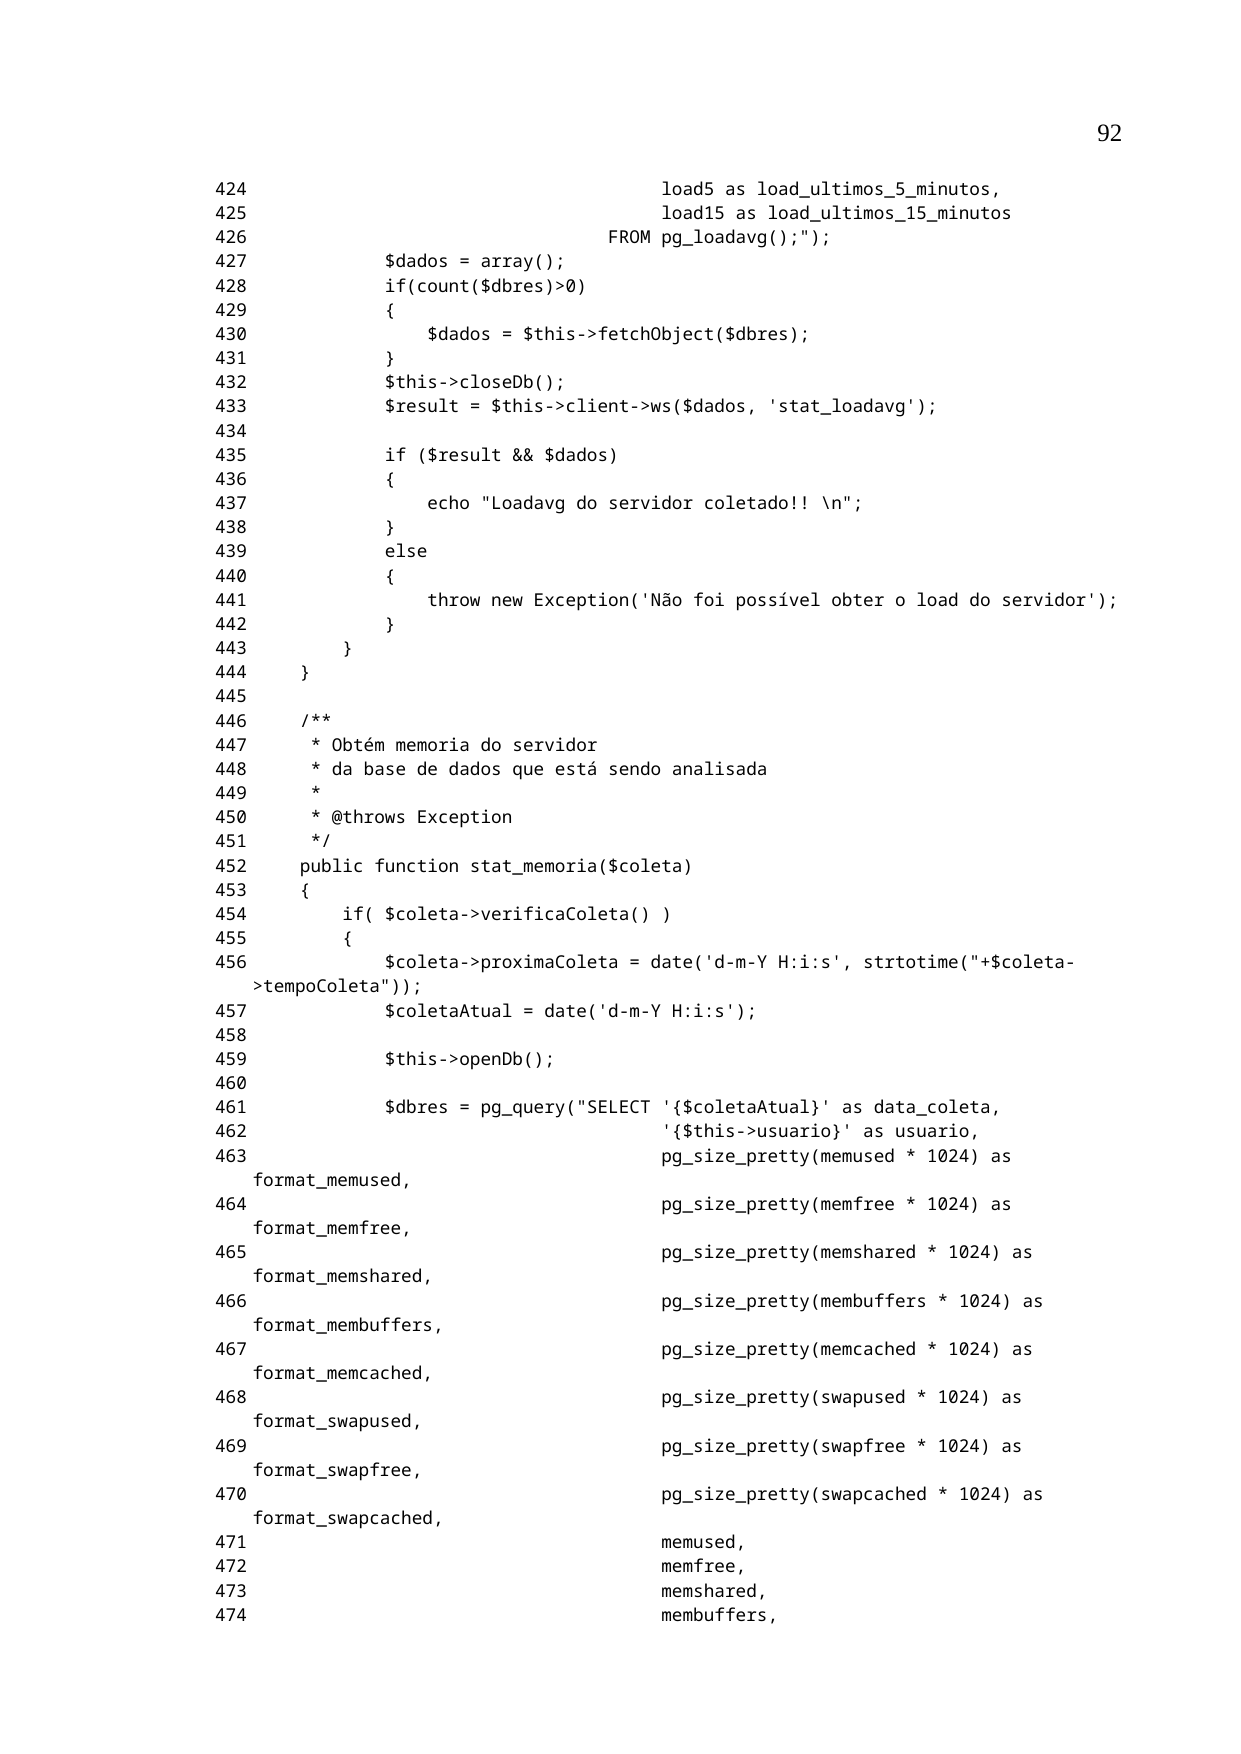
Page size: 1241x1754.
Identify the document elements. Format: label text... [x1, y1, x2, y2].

list } [215, 611, 1122, 636]
list if(count($dbres)>0) [215, 273, 1122, 297]
list if ($result && $dados) [215, 442, 1122, 466]
list } [215, 660, 1122, 684]
list pg_size_pretty(memused * 1024) as format_memused, [215, 1143, 1122, 1191]
list * [215, 781, 1122, 805]
list $coleta->proximaColeta = date('d-m-Y H:i:s', strtotime("+$coleta->tempoColeta")); [215, 950, 1122, 998]
list { [215, 466, 1122, 491]
list $dados = array(); [215, 249, 1122, 273]
list */ [215, 829, 1122, 853]
list pg_size_pretty(memfree * 1024) as format_memfree, [215, 1191, 1122, 1240]
list } [215, 515, 1122, 539]
list pg_size_pretty(swapfree * 1024) as format_swapfree, [215, 1433, 1122, 1481]
list $dados = $this->fetchObject($dbres); [215, 321, 1122, 346]
list $coletaAtual = date('d-m-Y H:i:s'); [215, 998, 1122, 1022]
list { [215, 926, 1122, 950]
list * @throws Exception [215, 805, 1122, 829]
list pg_size_pretty(swapused * 1024) as format_swapused, [215, 1385, 1122, 1433]
list pg_size_pretty(memcached * 1024) as format_memcached, [215, 1336, 1122, 1385]
list if( $coleta->verificaColeta() ) [215, 901, 1122, 926]
list * da base de dados que está sendo analisada [215, 756, 1122, 781]
list $this->openDb(); [215, 1046, 1122, 1071]
list membuffers, [215, 1602, 1122, 1626]
list memshared, [215, 1578, 1122, 1602]
list load5 as load_ultimos_5_minutos, [215, 176, 1122, 201]
list memfree, [215, 1554, 1122, 1578]
list $result = $this->client->ws($dados, 'stat_loadavg'); [215, 394, 1122, 418]
list $this->closeDb(); [215, 370, 1122, 394]
list public function stat_memoria($coleta) [215, 853, 1122, 877]
list /** [215, 708, 1122, 732]
list throw new Exception('Não foi possível obter o load do servidor'); [215, 587, 1122, 611]
list } [215, 346, 1122, 370]
list pg_size_pretty(memshared * 1024) as format_memshared, [215, 1240, 1122, 1288]
list $dbres = pg_query("SELECT '{$coletaAtual}' as data_coleta, [215, 1095, 1122, 1119]
list echo "Loadavg do servidor coletado!! \n"; [215, 491, 1122, 515]
list pg_size_pretty(membuffers * 1024) as format_membuffers, [215, 1288, 1122, 1336]
list else [215, 539, 1122, 563]
list * Obtém memoria do servidor [215, 732, 1122, 756]
list } [215, 636, 1122, 660]
list { [215, 563, 1122, 587]
list memused, [215, 1530, 1122, 1554]
list FROM pg_loadavg();"); [215, 225, 1122, 249]
list pg_size_pretty(swapcached * 1024) as format_swapcached, [215, 1481, 1122, 1530]
list { [215, 877, 1122, 901]
list { [215, 297, 1122, 321]
list '{$this->usuario}' as usuario, [215, 1119, 1122, 1143]
list load15 as load_ultimos_15_minutos [215, 201, 1122, 225]
